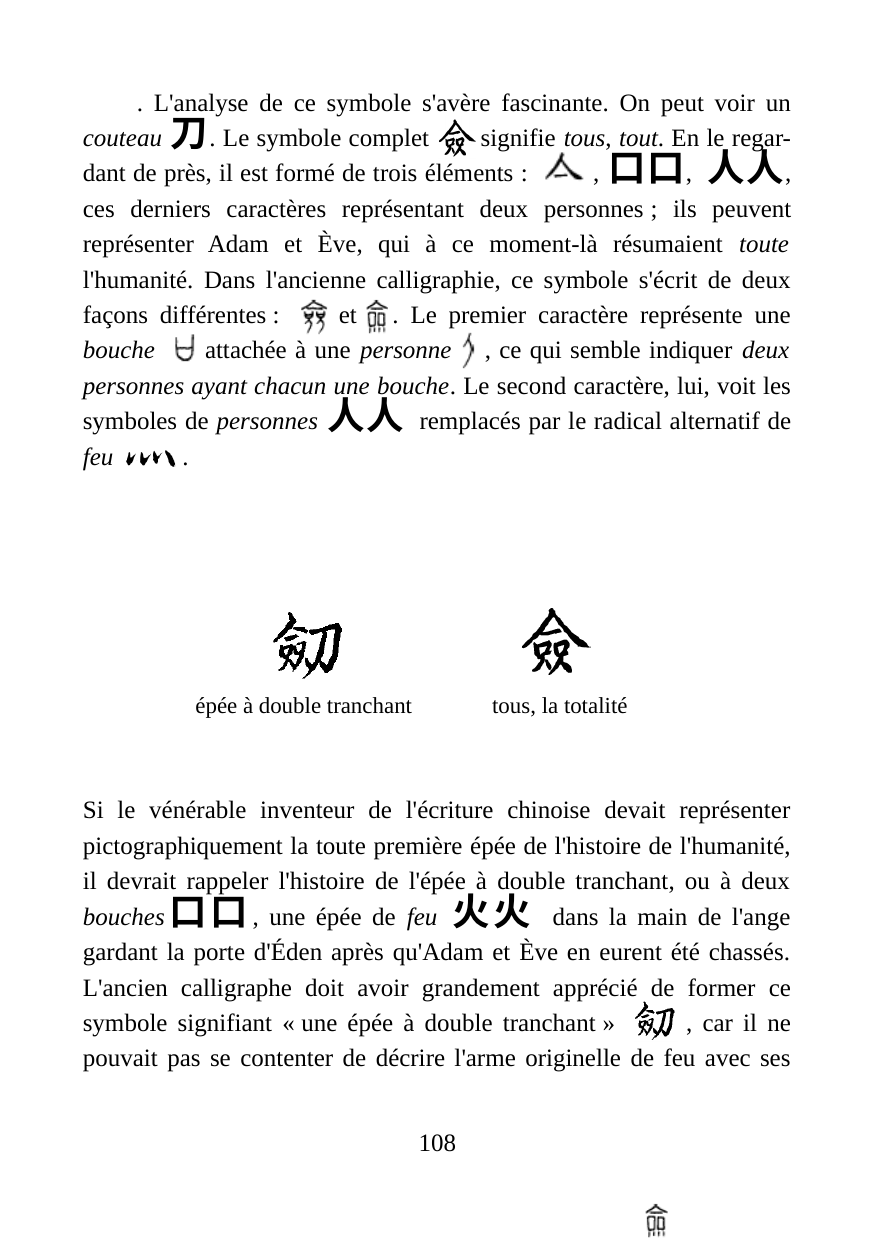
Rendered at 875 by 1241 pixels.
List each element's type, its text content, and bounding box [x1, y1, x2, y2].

picture [438, 116, 477, 159]
picture [633, 1000, 678, 1042]
picture [170, 329, 197, 371]
text épée à double tranchant tous, la totalité [83, 685, 791, 720]
picture [517, 603, 594, 677]
picture [641, 1198, 674, 1241]
picture [455, 329, 481, 371]
picture [299, 296, 332, 338]
text Si le vénérable inventeur de l'écriture chinoise devait représenter pictographiquement la toute première épée de l'histoire de l'humanité, il devrait rappeler l'histoire de l'épée à double tranchant, ou à deux bouches口口, une épée de feu 火火 dans la main de l'ange gardant la porte d'Éden après qu'Adam et Ève en eurent été chassés. L'ancien calligraphe doit avoir grandement apprécié de former ce symbole signifiant « une épée à double tranchant » , car il ne pouvait pas se contenter de décrire l'arme originelle de feu avec ses [83, 791, 791, 1074]
picture [122, 447, 176, 469]
picture [541, 150, 585, 182]
text . L'analyse de ce symbole s'avère fascinante. On peut voir un couteau 刀. Le symbole complet signifie tous, tout. En le regar-dant de près, il est formé de trois éléments : , 口口, 人人, ces derniers caractères représentant deux personnes ; ils peuvent représenter Adam et Ève, qui à ce moment-là résumaient toute l'humanité. Dans l'ancienne calligraphie, ce symbole s'écrit de deux façons différentes : et . Le premier caractère représente une bouche attachée à une personne , ce qui semble indiquer deux personnes ayant chacun une bouche. Le second caractère, lui, voit les symboles de personnes 人人 remplacés par le radical alternatif de feu . [83, 83, 791, 472]
picture [270, 609, 348, 683]
picture [362, 295, 395, 337]
